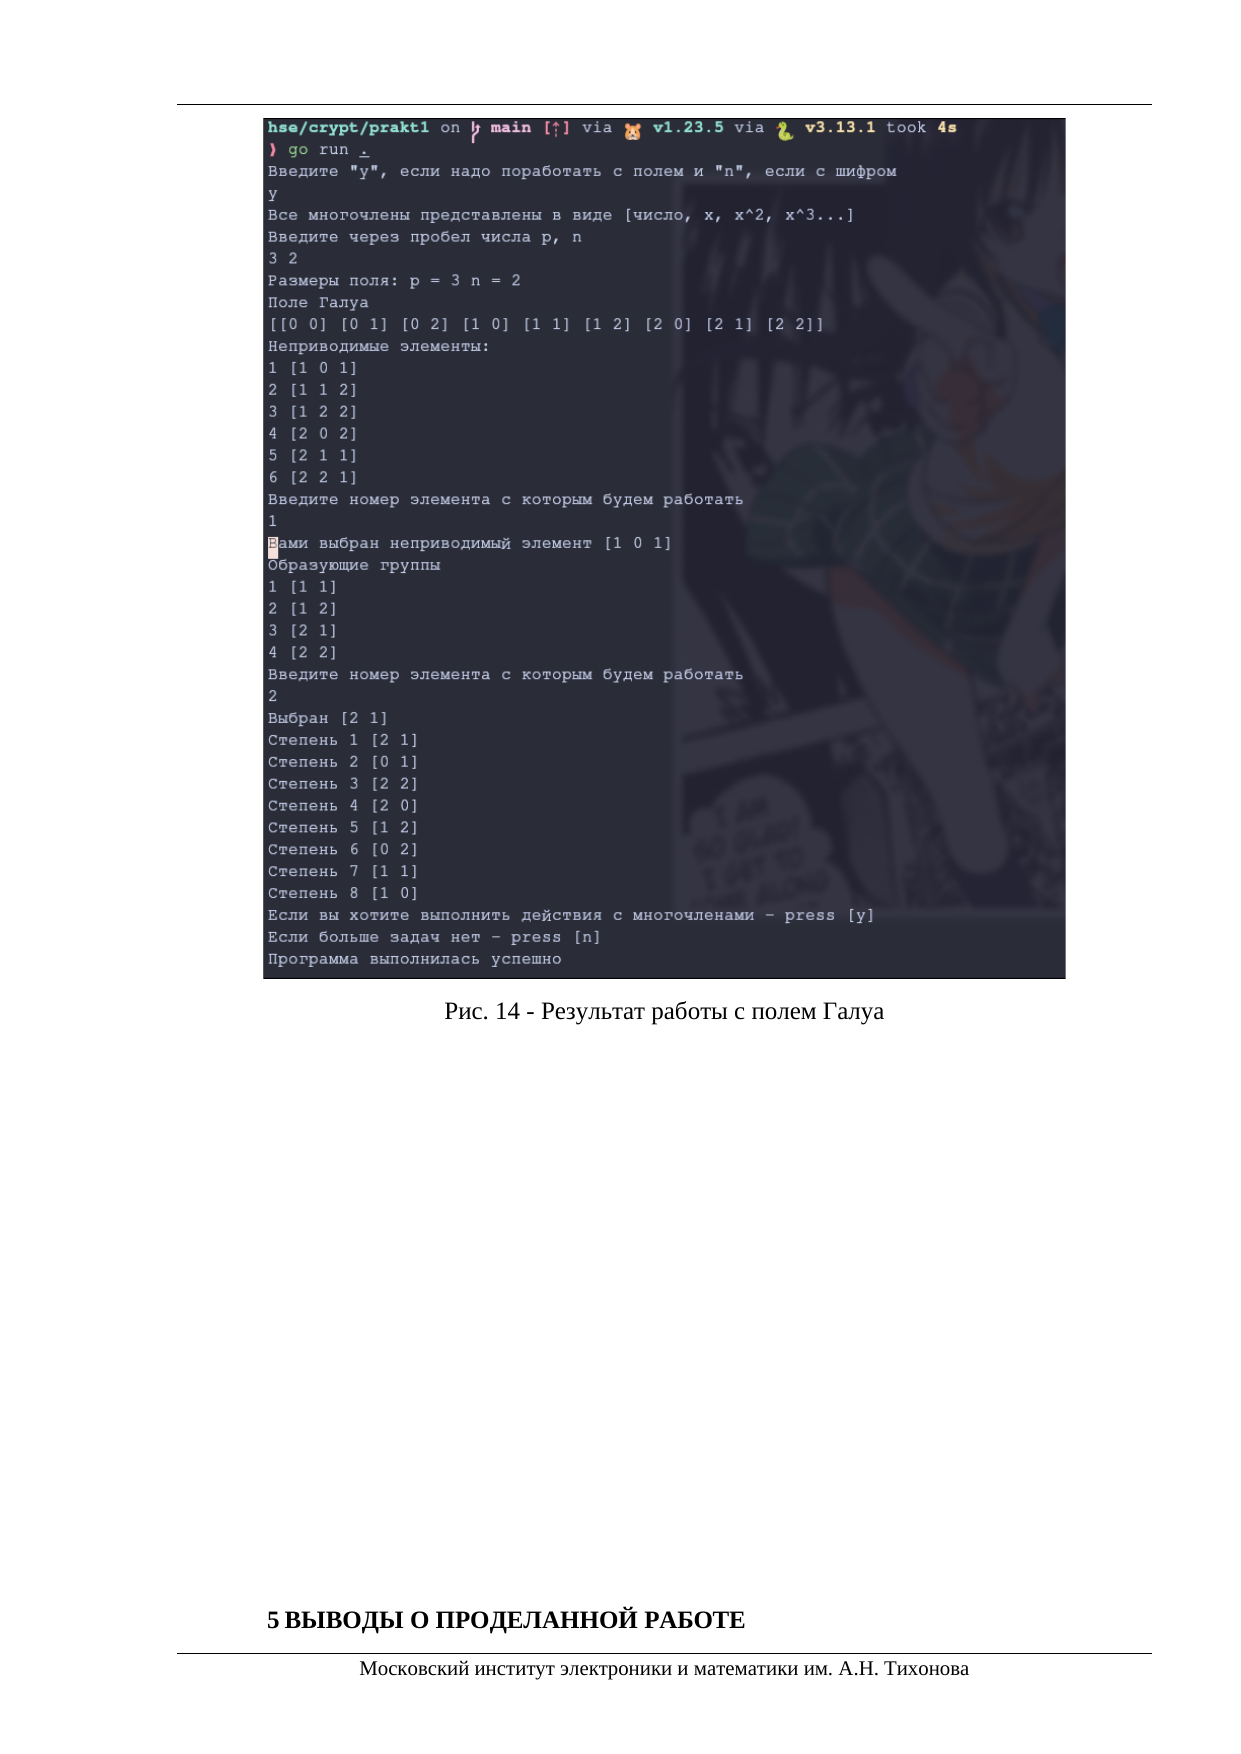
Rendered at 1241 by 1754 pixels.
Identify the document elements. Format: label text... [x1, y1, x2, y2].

subtitle ВЫВОДЫ О ПРОДЕЛАННОЙ РАБОТЕ [267, 1605, 1152, 1634]
picture [263, 118, 1066, 979]
text Рис. 14 - Результат работы с полем Галуа [177, 996, 1152, 1024]
